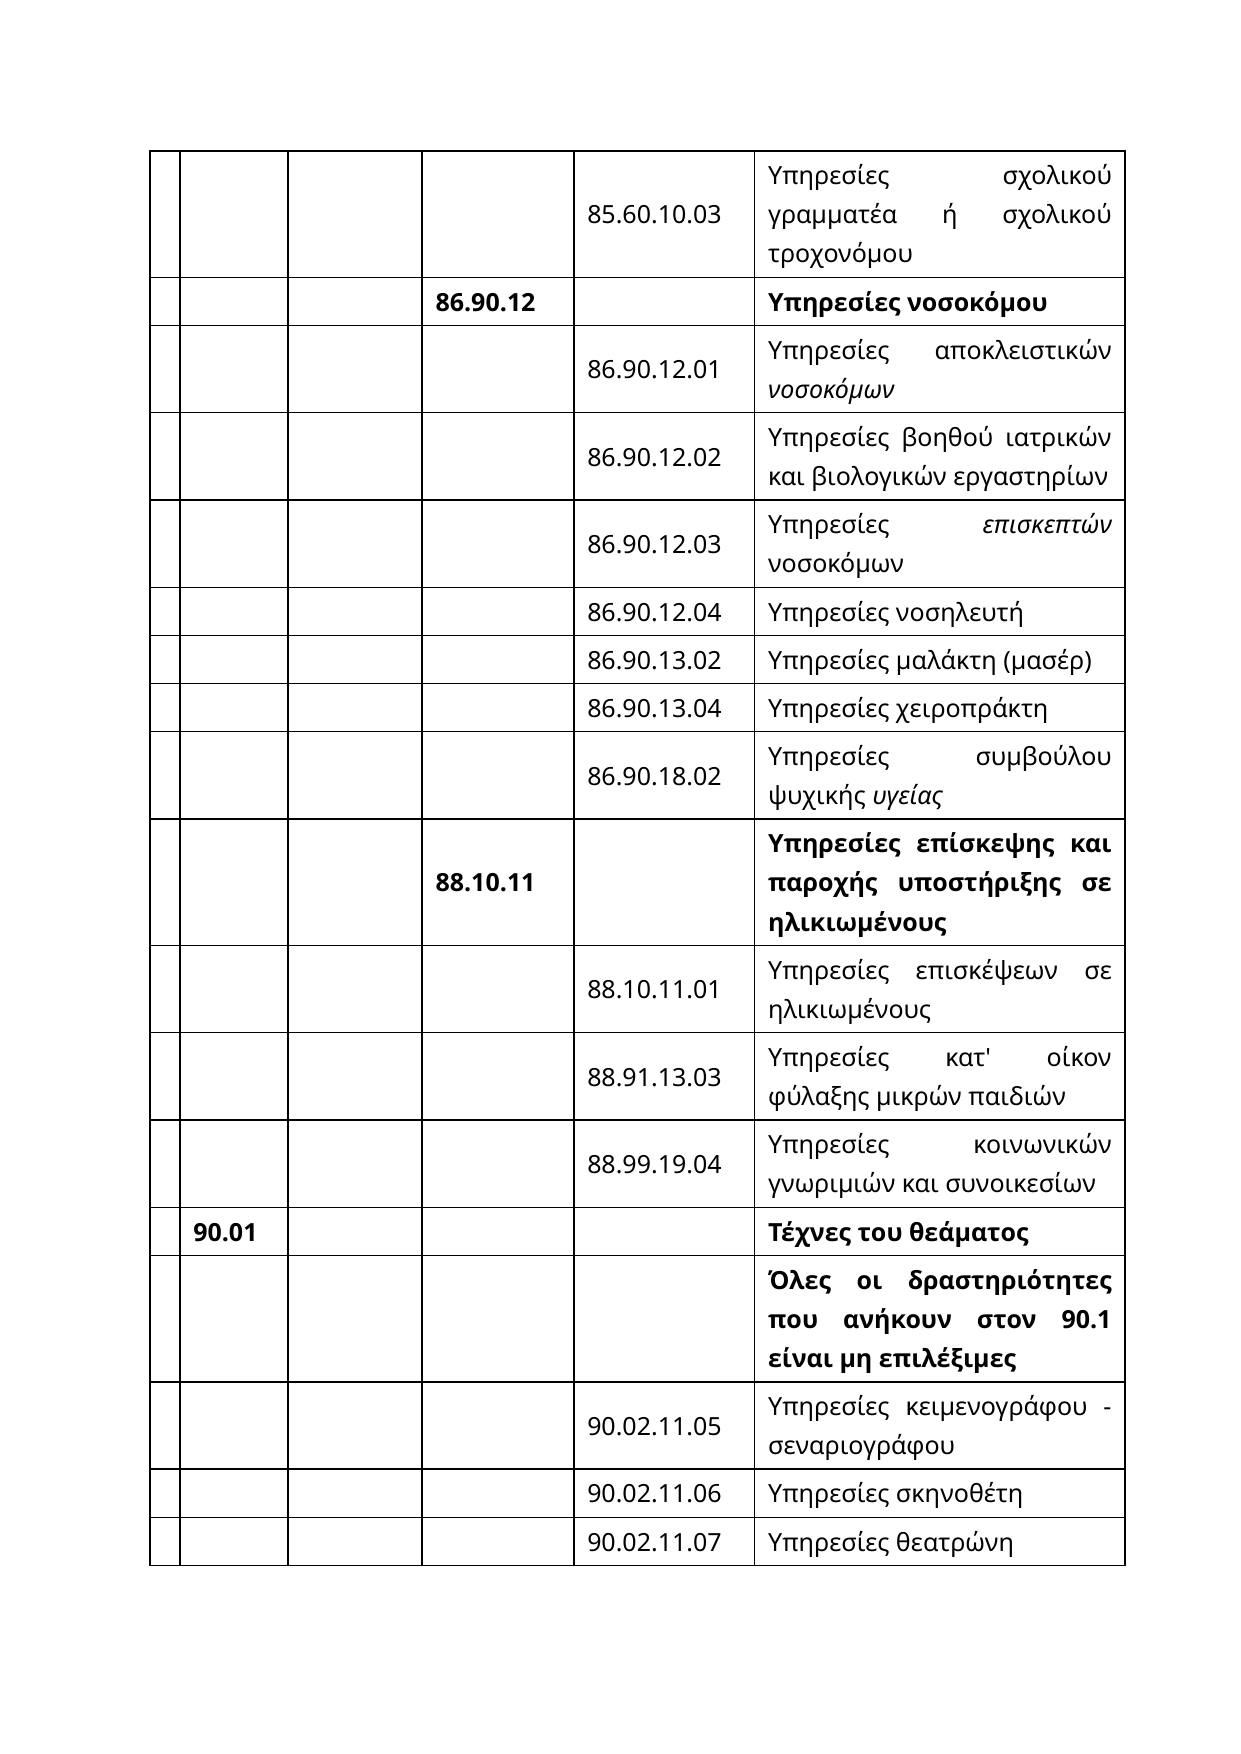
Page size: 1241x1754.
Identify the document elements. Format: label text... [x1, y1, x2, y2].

table_cell [289, 326, 421, 412]
table_cell 86.90.12.04 [575, 588, 754, 634]
table_cell Υπηρεσίες συμβούλου ψυχικής υγείας [755, 732, 1124, 818]
table_cell [181, 413, 287, 499]
table_cell [151, 501, 179, 586]
table_cell 88.99.19.04 [575, 1121, 754, 1206]
table_cell [151, 1256, 179, 1381]
table_cell [289, 732, 421, 818]
table_cell Υπηρεσίες επισκεπτών νοσοκόμων [755, 501, 1124, 586]
table_cell [423, 1033, 573, 1119]
table_cell Υπηρεσίες βοηθού ιατρικών και βιολογικών εργαστηρίων [755, 413, 1124, 499]
table_cell [151, 152, 179, 276]
table_cell [575, 1208, 754, 1254]
table_cell [289, 636, 421, 683]
table_cell [181, 326, 287, 412]
table_cell [151, 588, 179, 634]
table_cell 85.60.10.03 [575, 152, 754, 276]
table_cell Υπηρεσίες σχολικού γραμματέα ή σχολικού τροχονόμου [755, 152, 1124, 276]
table_cell [423, 946, 573, 1032]
table_cell 86.90.13.02 [575, 636, 754, 683]
table_cell [289, 820, 421, 944]
table_cell 90.02.11.05 [575, 1383, 754, 1468]
table_cell [181, 1121, 287, 1206]
table_cell [289, 413, 421, 499]
table_cell [289, 278, 421, 324]
table_cell Όλες οι δραστηριότητες που ανήκουν στον 90.1 είναι μη επιλέξιμες [755, 1256, 1124, 1381]
table_cell 88.10.11.01 [575, 946, 754, 1032]
table_cell Υπηρεσίες κατ' οίκον φύλαξης μικρών παιδιών [755, 1033, 1124, 1119]
table_cell 86.90.18.02 [575, 732, 754, 818]
table_cell 90.01 [181, 1208, 287, 1254]
table_cell [181, 820, 287, 944]
table_cell [289, 1518, 421, 1564]
table_cell [423, 1383, 573, 1468]
table_cell [181, 152, 287, 276]
table_cell 88.10.11 [423, 820, 573, 944]
table_cell Υπηρεσίες σκηνοθέτη [755, 1470, 1124, 1516]
table_cell [423, 413, 573, 499]
table_cell Υπηρεσίες κειμενογράφου - σεναριογράφου [755, 1383, 1124, 1468]
table_cell [289, 946, 421, 1032]
table_cell [151, 732, 179, 818]
table_cell [181, 1033, 287, 1119]
table_cell [575, 820, 754, 944]
table_cell 86.90.12.01 [575, 326, 754, 412]
table_cell Υπηρεσίες χειροπράκτη [755, 684, 1124, 731]
table_cell 86.90.12.03 [575, 501, 754, 586]
table_cell [151, 413, 179, 499]
table_cell [423, 501, 573, 586]
table_cell [151, 1208, 179, 1254]
table_cell 86.90.12.02 [575, 413, 754, 499]
table_cell [181, 946, 287, 1032]
table_cell [151, 636, 179, 683]
table_cell [575, 1256, 754, 1381]
table_cell [289, 1383, 421, 1468]
table_cell [289, 1033, 421, 1119]
table_cell 90.02.11.06 [575, 1470, 754, 1516]
table_cell [289, 1208, 421, 1254]
table_cell [423, 1470, 573, 1516]
table_cell [423, 1256, 573, 1381]
table_cell [289, 588, 421, 634]
table_cell [289, 1121, 421, 1206]
table_cell [289, 152, 421, 276]
table_cell Υπηρεσίες νοσηλευτή [755, 588, 1124, 634]
table_cell [151, 1470, 179, 1516]
table_cell [423, 1121, 573, 1206]
table_cell 90.02.11.07 [575, 1518, 754, 1564]
table_cell Υπηρεσίες μαλάκτη (μασέρ) [755, 636, 1124, 683]
table_cell Υπηρεσίες αποκλειστικών νοσοκόμων [755, 326, 1124, 412]
table_cell [181, 1256, 287, 1381]
table_cell [151, 946, 179, 1032]
table_cell Υπηρεσίες κοινωνικών γνωριμιών και συνοικεσίων [755, 1121, 1124, 1206]
table_cell [151, 278, 179, 324]
table_cell [181, 732, 287, 818]
table_cell [151, 1121, 179, 1206]
table_cell [181, 588, 287, 634]
table_cell [151, 684, 179, 731]
table_cell 86.90.12 [423, 278, 573, 324]
table_cell [423, 152, 573, 276]
table_cell [423, 1208, 573, 1254]
table_cell [423, 732, 573, 818]
table_cell [289, 1470, 421, 1516]
table_cell Τέχνες του θεάματος [755, 1208, 1124, 1254]
table_cell [151, 1383, 179, 1468]
table_cell [289, 501, 421, 586]
table_cell [151, 326, 179, 412]
table_cell Υπηρεσίες νοσοκόμου [755, 278, 1124, 324]
table_cell [423, 636, 573, 683]
table_cell [575, 278, 754, 324]
table_cell 86.90.13.04 [575, 684, 754, 731]
table_cell Υπηρεσίες επισκέψεων σε ηλικιωμένους [755, 946, 1124, 1032]
table_cell [423, 588, 573, 634]
table_cell [151, 1518, 179, 1564]
table_cell [151, 1033, 179, 1119]
table_cell [181, 1383, 287, 1468]
table_cell Υπηρεσίες επίσκεψης και παροχής υποστήριξης σε ηλικιωμένους [755, 820, 1124, 944]
table_cell 88.91.13.03 [575, 1033, 754, 1119]
table_cell [181, 636, 287, 683]
table_cell [181, 501, 287, 586]
table_cell [181, 684, 287, 731]
table_cell [181, 1518, 287, 1564]
table_cell [151, 820, 179, 944]
table_cell [289, 1256, 421, 1381]
table_cell [423, 326, 573, 412]
table_cell [289, 684, 421, 731]
table_cell [181, 1470, 287, 1516]
table_cell [423, 1518, 573, 1564]
table_cell Υπηρεσίες θεατρώνη [755, 1518, 1124, 1564]
table_cell [423, 684, 573, 731]
table_cell [181, 278, 287, 324]
